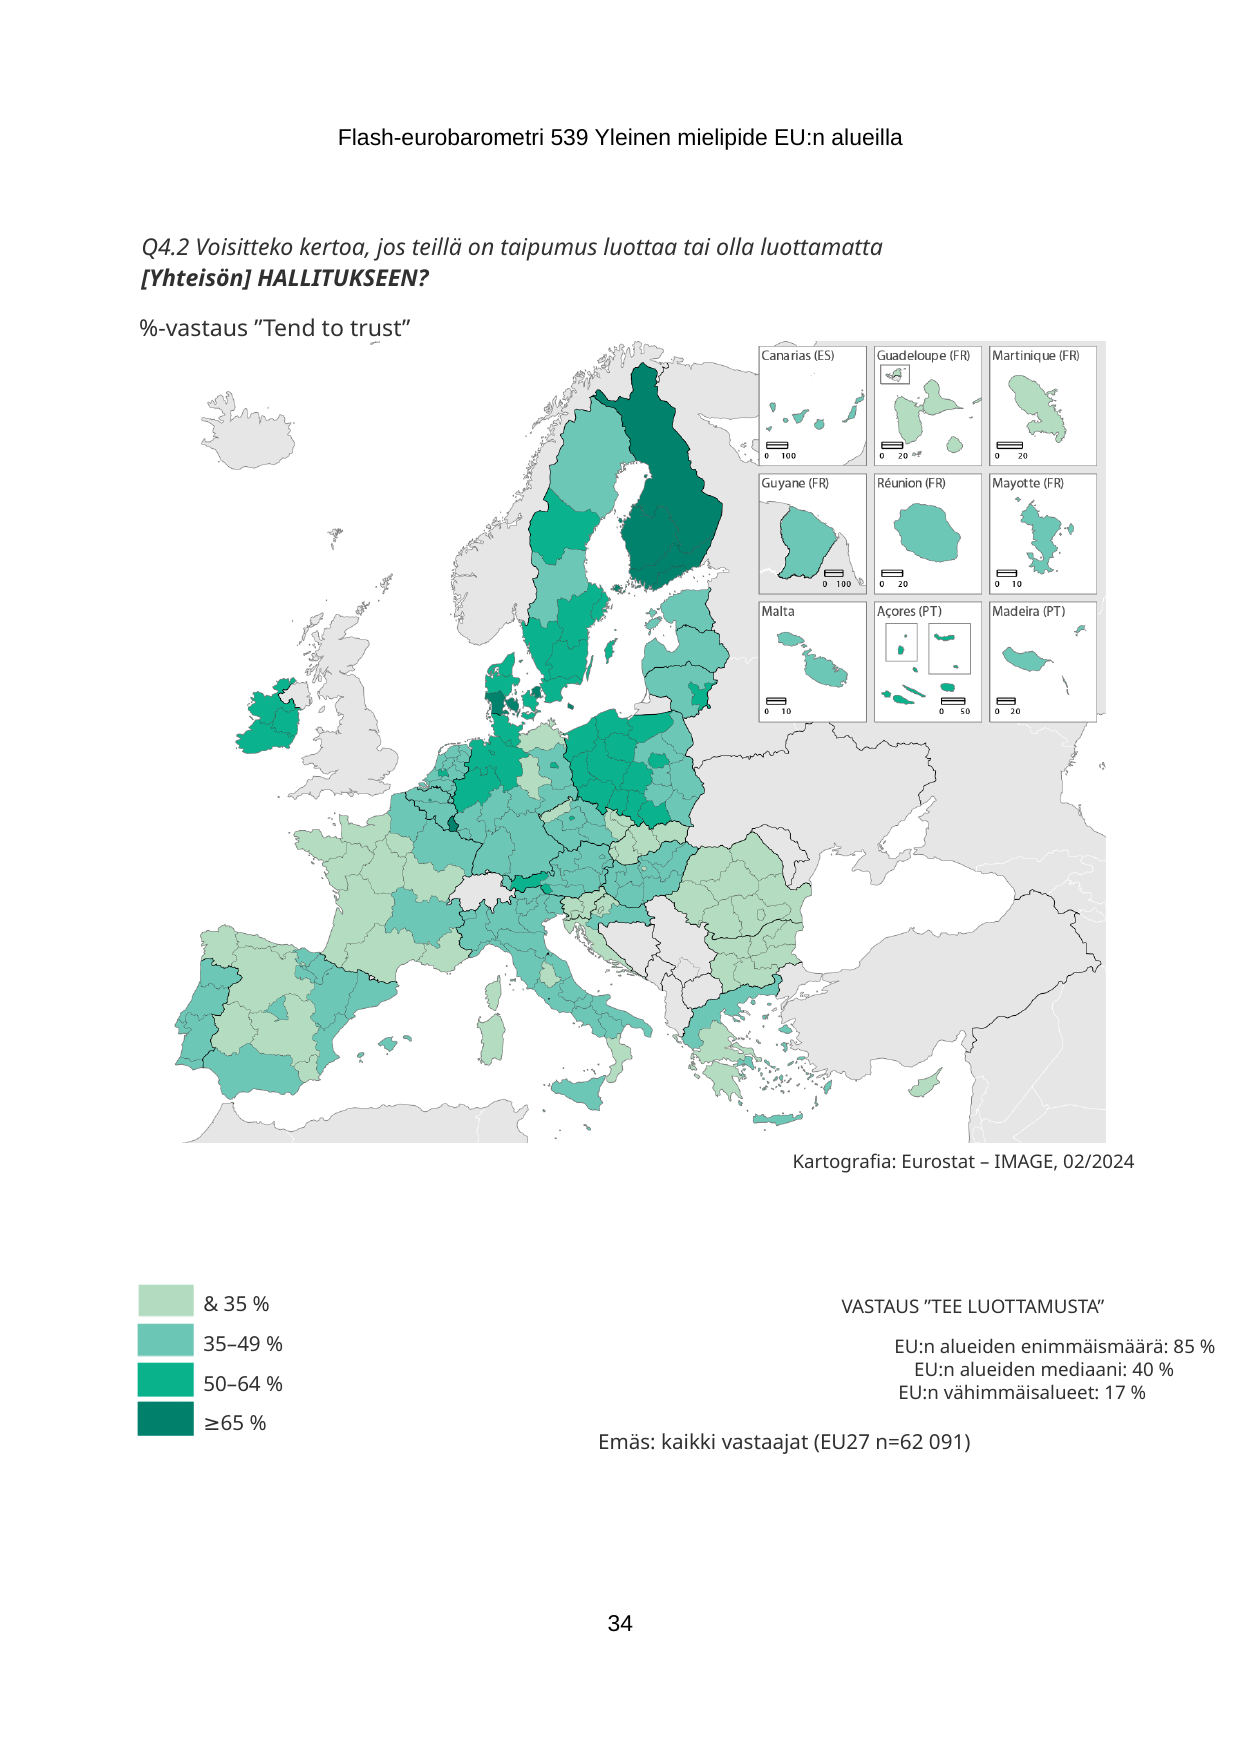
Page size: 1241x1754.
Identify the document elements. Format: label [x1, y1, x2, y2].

picture [139, 1285, 193, 1317]
picture [117, 341, 1106, 1143]
picture [138, 1324, 193, 1357]
picture [138, 1402, 193, 1435]
picture [138, 1363, 193, 1396]
